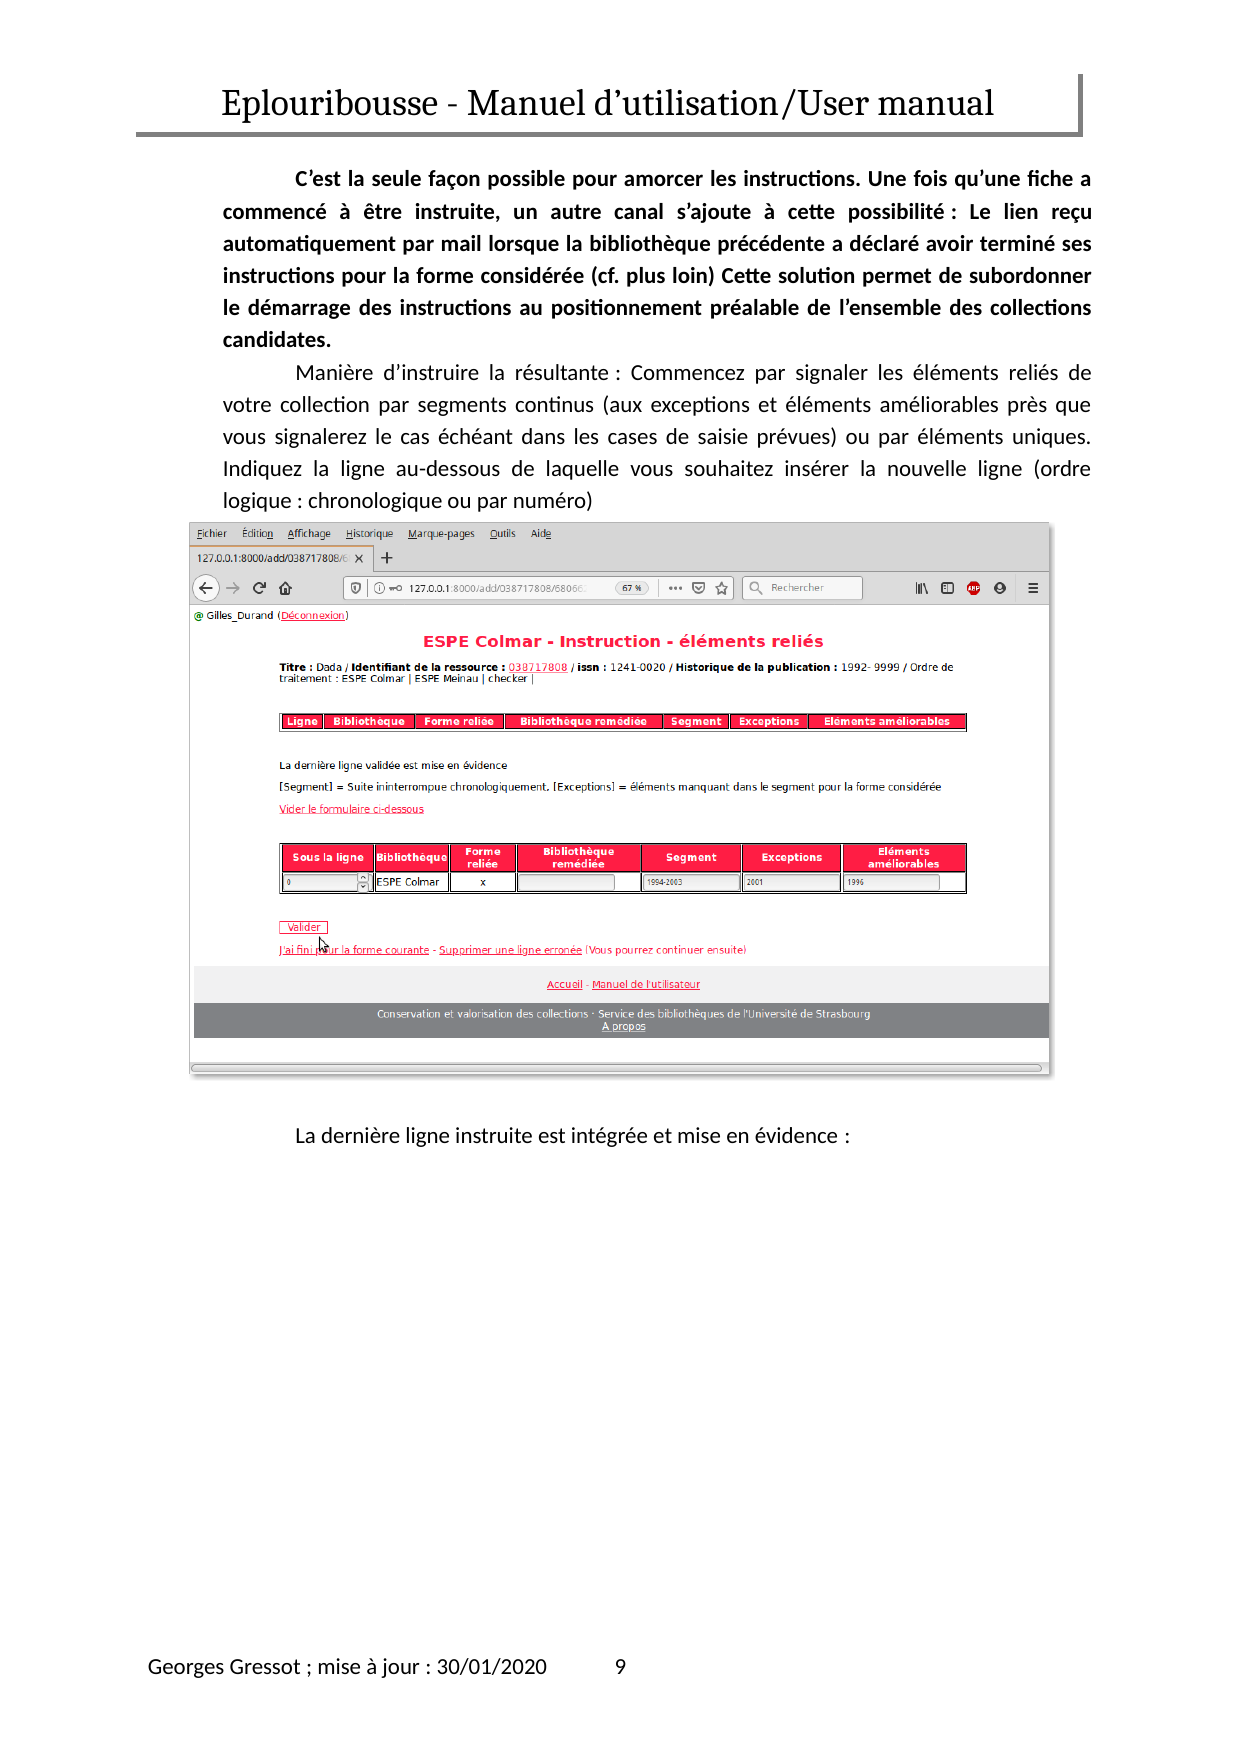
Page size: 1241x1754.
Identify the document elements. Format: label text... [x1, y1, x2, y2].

list Manière d’instruire la résultante : Commencez par signaler les éléments reliés de votre collection par segments continus (aux exceptions et éléments améliorables près que vous signalerez le cas échéant dans les cases de saisie prévues) ou par éléments uniques. Indiquez la ligne au-dessous de laquelle vous souhaitez insérer la nouvelle ligne (ordre logique : chronologique ou par numéro) [223, 358, 1093, 514]
picture [185, 518, 1055, 1081]
list La dernière ligne instruite est intégrée et mise en évidence : [223, 1121, 1093, 1149]
list C’est la seule façon possible pour amorcer les instructions. Une fois qu’une fiche a commencé à être instruite, un autre canal s’ajoute à cette possibilité : Le lien reçu automatiquement par mail lorsque la bibliothèque précédente a déclaré avoir terminé ses instructions pour la forme considérée (cf. plus loin) Cette solution permet de subordonner le démarrage des instructions au positionnement préalable de l’ensemble des collections candidates. [223, 164, 1093, 353]
